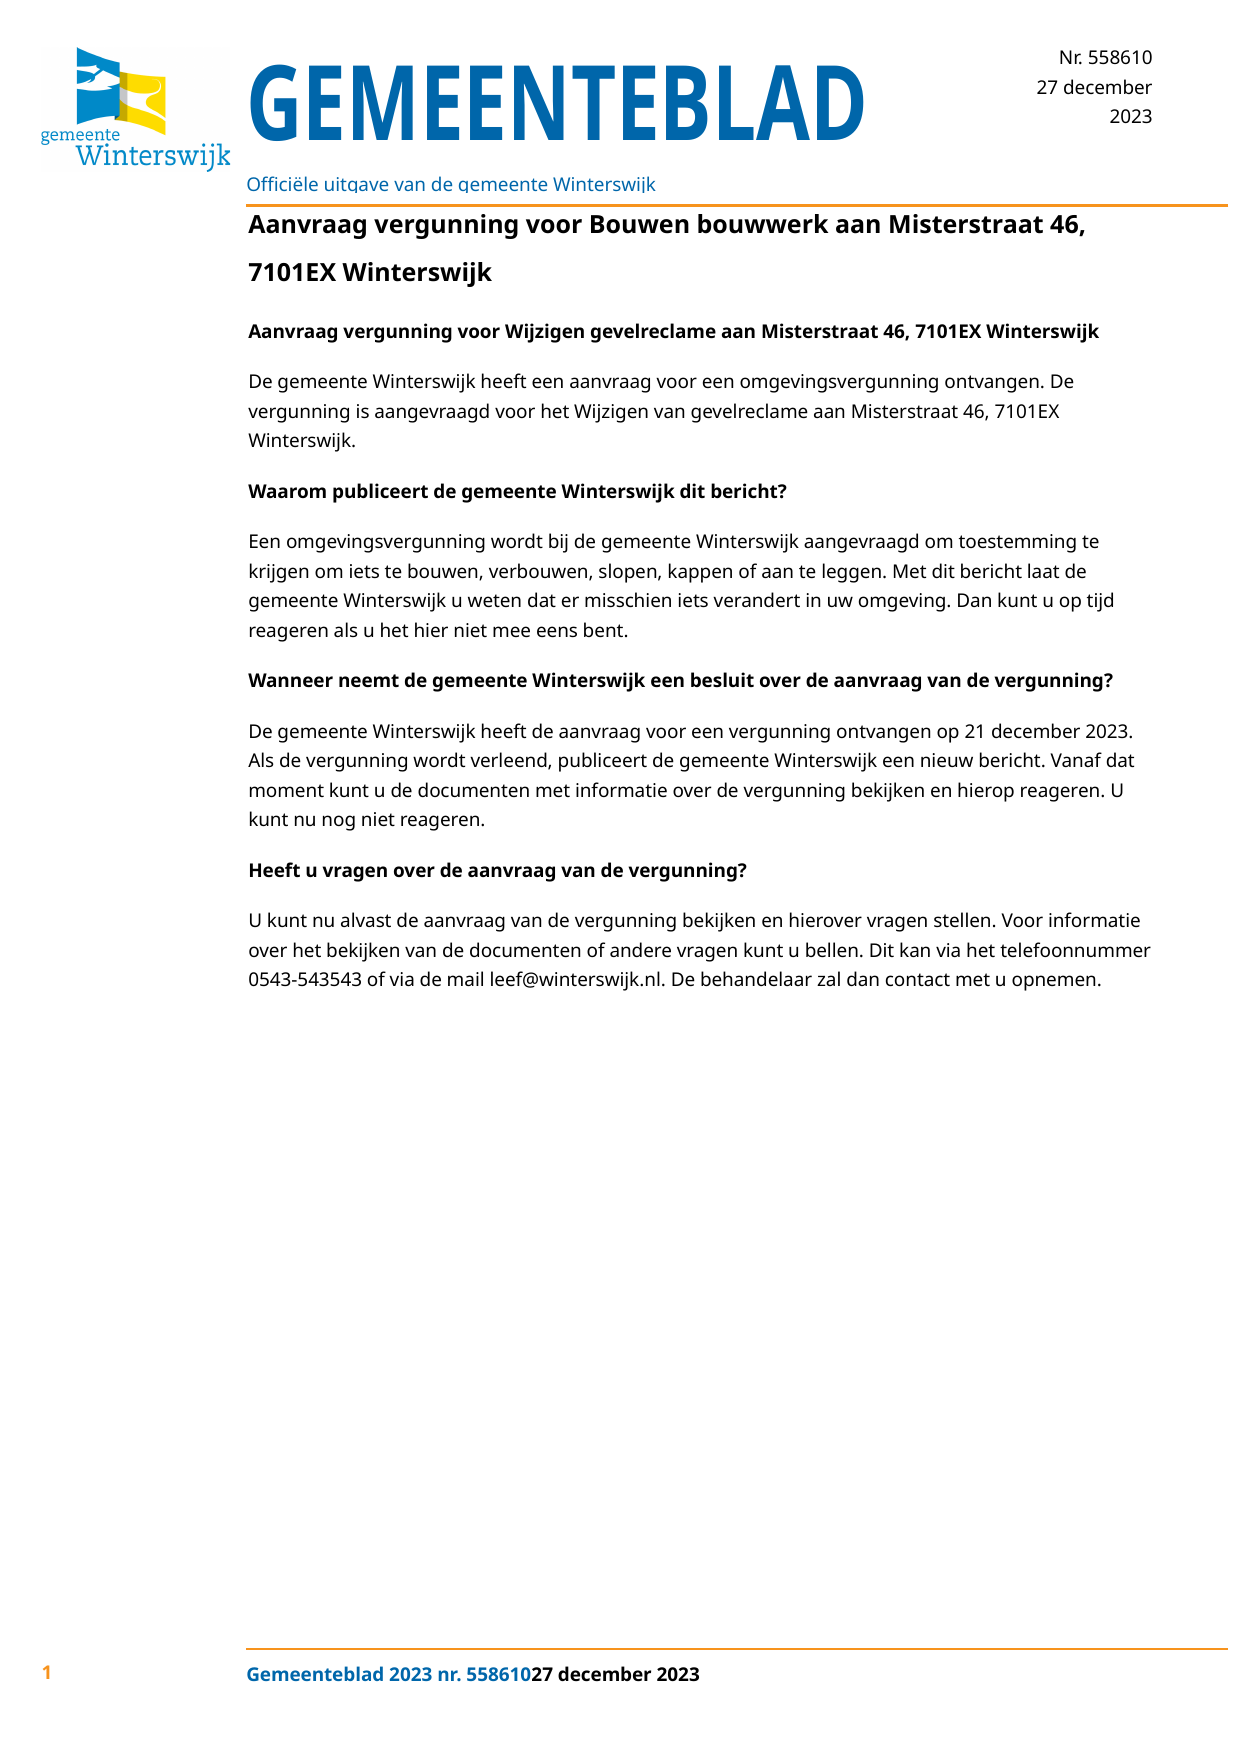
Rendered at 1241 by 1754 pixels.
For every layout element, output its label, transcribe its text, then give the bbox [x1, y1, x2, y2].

text Een omgevingsvergunning wordt bij de gemeente Winterswijk aangevraagd om toestemming te krijgen om iets te bouwen, verbouwen, slopen, kappen of aan te leggen. Met dit bericht laat de gemeente Winterswijk u weten dat er misschien iets verandert in uw omgeving. Dan kunt u op tijd reageren als u het hier niet mee eens bent. [248, 528, 1152, 643]
text De gemeente Winterswijk heeft de aanvraag voor een vergunning ontvangen op 21 december 2023. Als de vergunning wordt verleend, publiceert de gemeente Winterswijk een nieuw bericht. Vanaf dat moment kunt u de documenten met informatie over de vergunning bekijken en hierop reageren. U kunt nu nog niet reageren. [248, 718, 1152, 832]
text Wanneer neemt de gemeente Winterswijk een besluit over de aanvraag van de vergunning? [248, 667, 1152, 693]
text De gemeente Winterswijk heeft een aanvraag voor een omgevingsvergunning ontvangen. De vergunning is aangevraagd voor het Wijzigen van gevelreclame aan Misterstraat 46, 7101EX Winterswijk. [248, 368, 1152, 453]
picture [225, 153, 231, 162]
text Heeft u vragen over de aanvraag van de vergunning? [248, 857, 1152, 883]
text U kunt nu alvast de aanvraag van de vergunning bekijken en hierover vragen stellen. Voor informatie over het bekijken van de documenten of andere vragen kunt u bellen. Dit kan via het telefoonnummer 0543-543543 of via de mail leef@winterswijk.nl. De behandelaar zal dan contact met u opnemen. [248, 907, 1152, 992]
text Aanvraag vergunning voor Wijzigen gevelreclame aan Misterstraat 46, 7101EX Winterswijk [248, 318, 1152, 344]
text Waarom publiceert de gemeente Winterswijk dit bericht? [248, 478, 1152, 504]
text Aanvraag vergunning voor Bouwen bouwwerk aan Misterstraat 46, 7101EX Winterswijk [248, 207, 1152, 288]
picture [41, 47, 231, 172]
